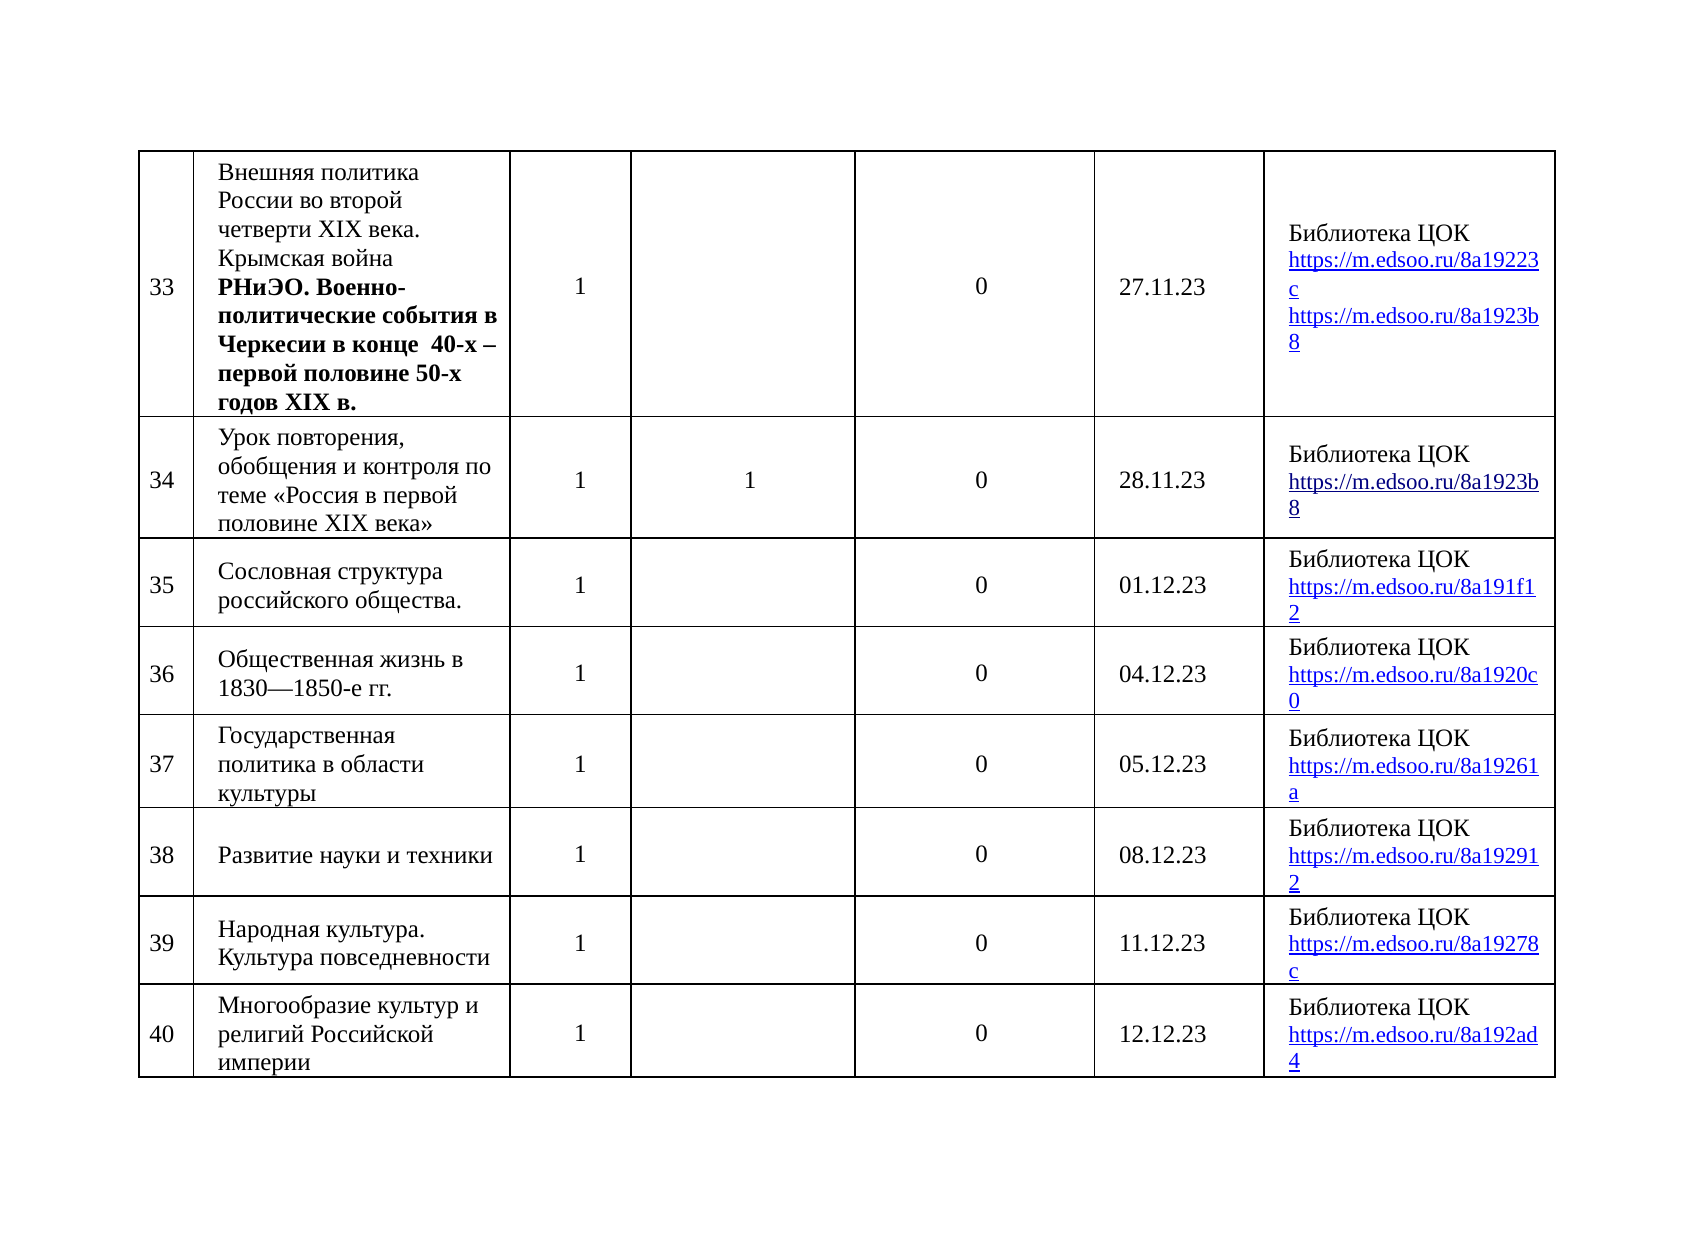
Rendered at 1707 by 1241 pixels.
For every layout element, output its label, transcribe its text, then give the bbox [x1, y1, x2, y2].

table_cell 0 [856, 539, 1094, 626]
table_cell 1 [511, 715, 630, 807]
table_cell 1 [511, 985, 630, 1076]
table_cell Библиотека ЦОК https://m.edsoo.ru/8a192912 [1265, 808, 1554, 895]
table_cell 33 [140, 152, 193, 416]
table_cell 39 [140, 897, 193, 983]
table_cell 1 [632, 417, 854, 537]
table_cell 1 [511, 627, 630, 714]
table_cell 0 [856, 627, 1094, 714]
table_cell Многообразие культур и религий Российской империи [194, 985, 509, 1076]
table_cell 11.12.23 [1095, 897, 1263, 983]
table_cell 36 [140, 627, 193, 714]
table_cell 40 [140, 985, 193, 1076]
table_cell 08.12.23 [1095, 808, 1263, 895]
table_cell Библиотека ЦОК https://m.edsoo.ru/8a1920c0 [1265, 627, 1554, 714]
table_cell [632, 897, 854, 983]
table_cell 1 [511, 808, 630, 895]
table_cell Библиотека ЦОК https://m.edsoo.ru/8a1923b8 [1265, 417, 1554, 537]
table_cell 1 [511, 539, 630, 626]
table_cell 0 [856, 985, 1094, 1076]
table_cell 0 [856, 152, 1094, 416]
table_cell Общественная жизнь в 1830—1850-е гг. [194, 627, 509, 714]
table_cell 05.12.23 [1095, 715, 1263, 807]
table_cell 0 [856, 715, 1094, 807]
table_cell [632, 985, 854, 1076]
table_cell 35 [140, 539, 193, 626]
table_cell 01.12.23 [1095, 539, 1263, 626]
table_cell Библиотека ЦОК https://m.edsoo.ru/8a19278c [1265, 897, 1554, 983]
table_cell Народная культура. Культура повседневности [194, 897, 509, 983]
table_cell 1 [511, 152, 630, 416]
table_cell 1 [511, 897, 630, 983]
table_cell 1 [511, 417, 630, 537]
table_cell Внешняя политика России во второй четверти XIX века. Крымская война РНиЭО. Военно-политические события в Черкесии в конце 40-х – первой половине 50-х годов XIX в. [194, 152, 509, 416]
table_cell 12.12.23 [1095, 985, 1263, 1076]
table_cell [632, 808, 854, 895]
table_cell [632, 539, 854, 626]
table_cell [632, 715, 854, 807]
table_cell [632, 152, 854, 416]
table_cell 0 [856, 897, 1094, 983]
table_cell Библиотека ЦОК https://m.edsoo.ru/8a19223c https://m.edsoo.ru/8a1923b8 [1265, 152, 1554, 416]
table_cell Государственная политика в области культуры [194, 715, 509, 807]
table_cell 28.11.23 [1095, 417, 1263, 537]
table_cell 38 [140, 808, 193, 895]
table_cell Урок повторения, обобщения и контроля по теме «Россия в первой половине XIX века» [194, 417, 509, 537]
table_cell Сословная структура российского общества. [194, 539, 509, 626]
table_cell [632, 627, 854, 714]
table_cell 0 [856, 417, 1094, 537]
table_cell 34 [140, 417, 193, 537]
table_cell Библиотека ЦОК https://m.edsoo.ru/8a191f12 [1265, 539, 1554, 626]
table_cell 27.11.23 [1095, 152, 1263, 416]
table_cell 0 [856, 808, 1094, 895]
table_cell 04.12.23 [1095, 627, 1263, 714]
table_cell Библиотека ЦОК https://m.edsoo.ru/8a192ad4 [1265, 985, 1554, 1076]
table_cell Развитие науки и техники [194, 808, 509, 895]
table_cell 37 [140, 715, 193, 807]
table_cell Библиотека ЦОК https://m.edsoo.ru/8a19261a [1265, 715, 1554, 807]
